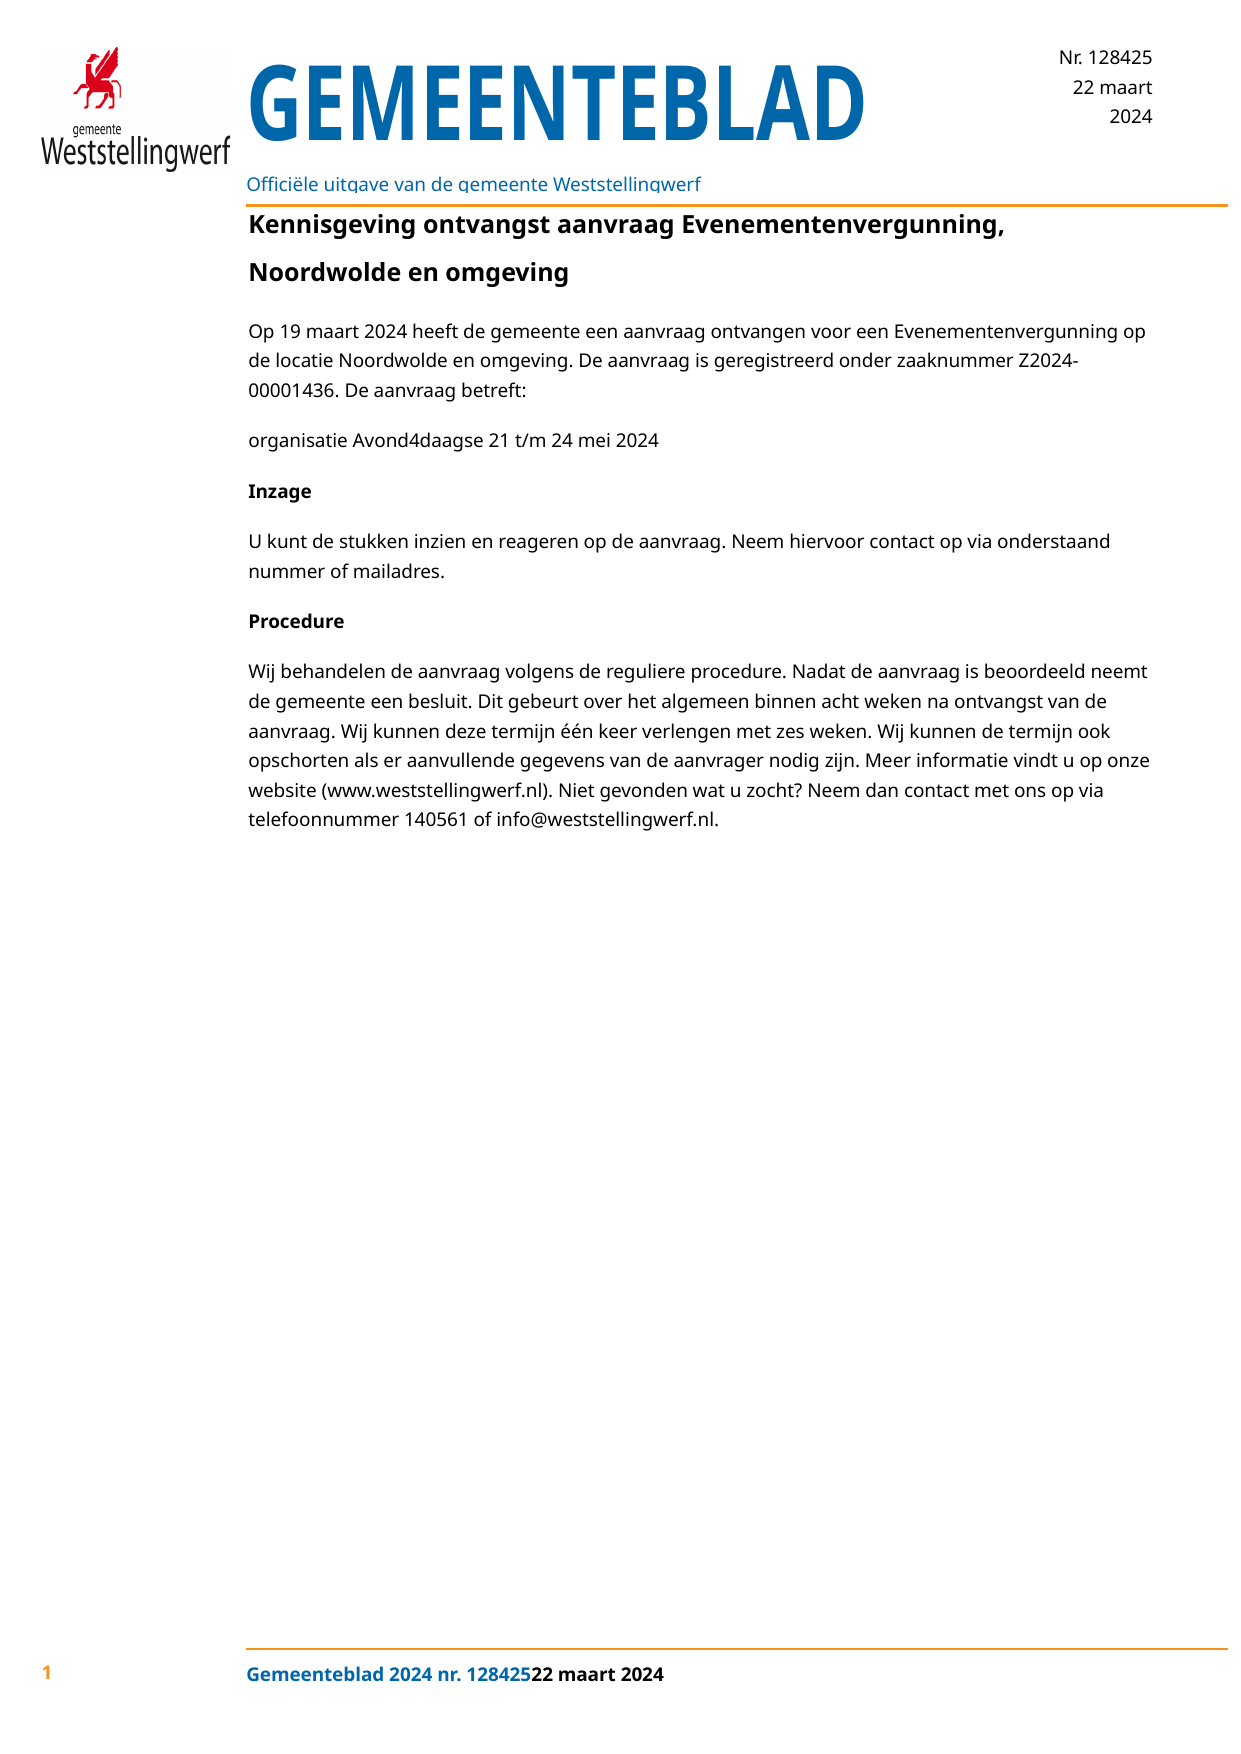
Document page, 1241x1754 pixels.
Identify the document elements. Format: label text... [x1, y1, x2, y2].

text Wij behandelen de aanvraag volgens de reguliere procedure. Nadat de aanvraag is beoordeeld neemt de gemeente een besluit. Dit gebeurt over het algemeen binnen acht weken na ontvangst van de aanvraag. Wij kunnen deze termijn één keer verlengen met zes weken. Wij kunnen de termijn ook opschorten als er aanvullende gegevens van de aanvrager nodig zijn. Meer informatie vindt u op onze website (www.weststellingwerf.nl). Niet gevonden wat u zocht? Neem dan contact met ons op via telefoonnummer 140561 of info@weststellingwerf.nl. [248, 659, 1152, 832]
text Kennisgeving ontvangst aanvraag Evenementenvergunning, Noordwolde en omgeving [248, 207, 1152, 288]
text U kunt de stukken inzien en reageren op de aanvraag. Neem hiervoor contact op via onderstaand nummer of mailadres. [248, 528, 1152, 584]
text Inzage [248, 478, 1152, 504]
text organisatie Avond4daagse 21 t/m 24 mei 2024 [248, 427, 1152, 453]
picture [41, 47, 231, 172]
text Procedure [248, 608, 1152, 634]
text Op 19 maart 2024 heeft de gemeente een aanvraag ontvangen voor een Evenementenvergunning op de locatie Noordwolde en omgeving. De aanvraag is geregistreerd onder zaaknummer Z2024-00001436. De aanvraag betreft: [248, 318, 1152, 403]
